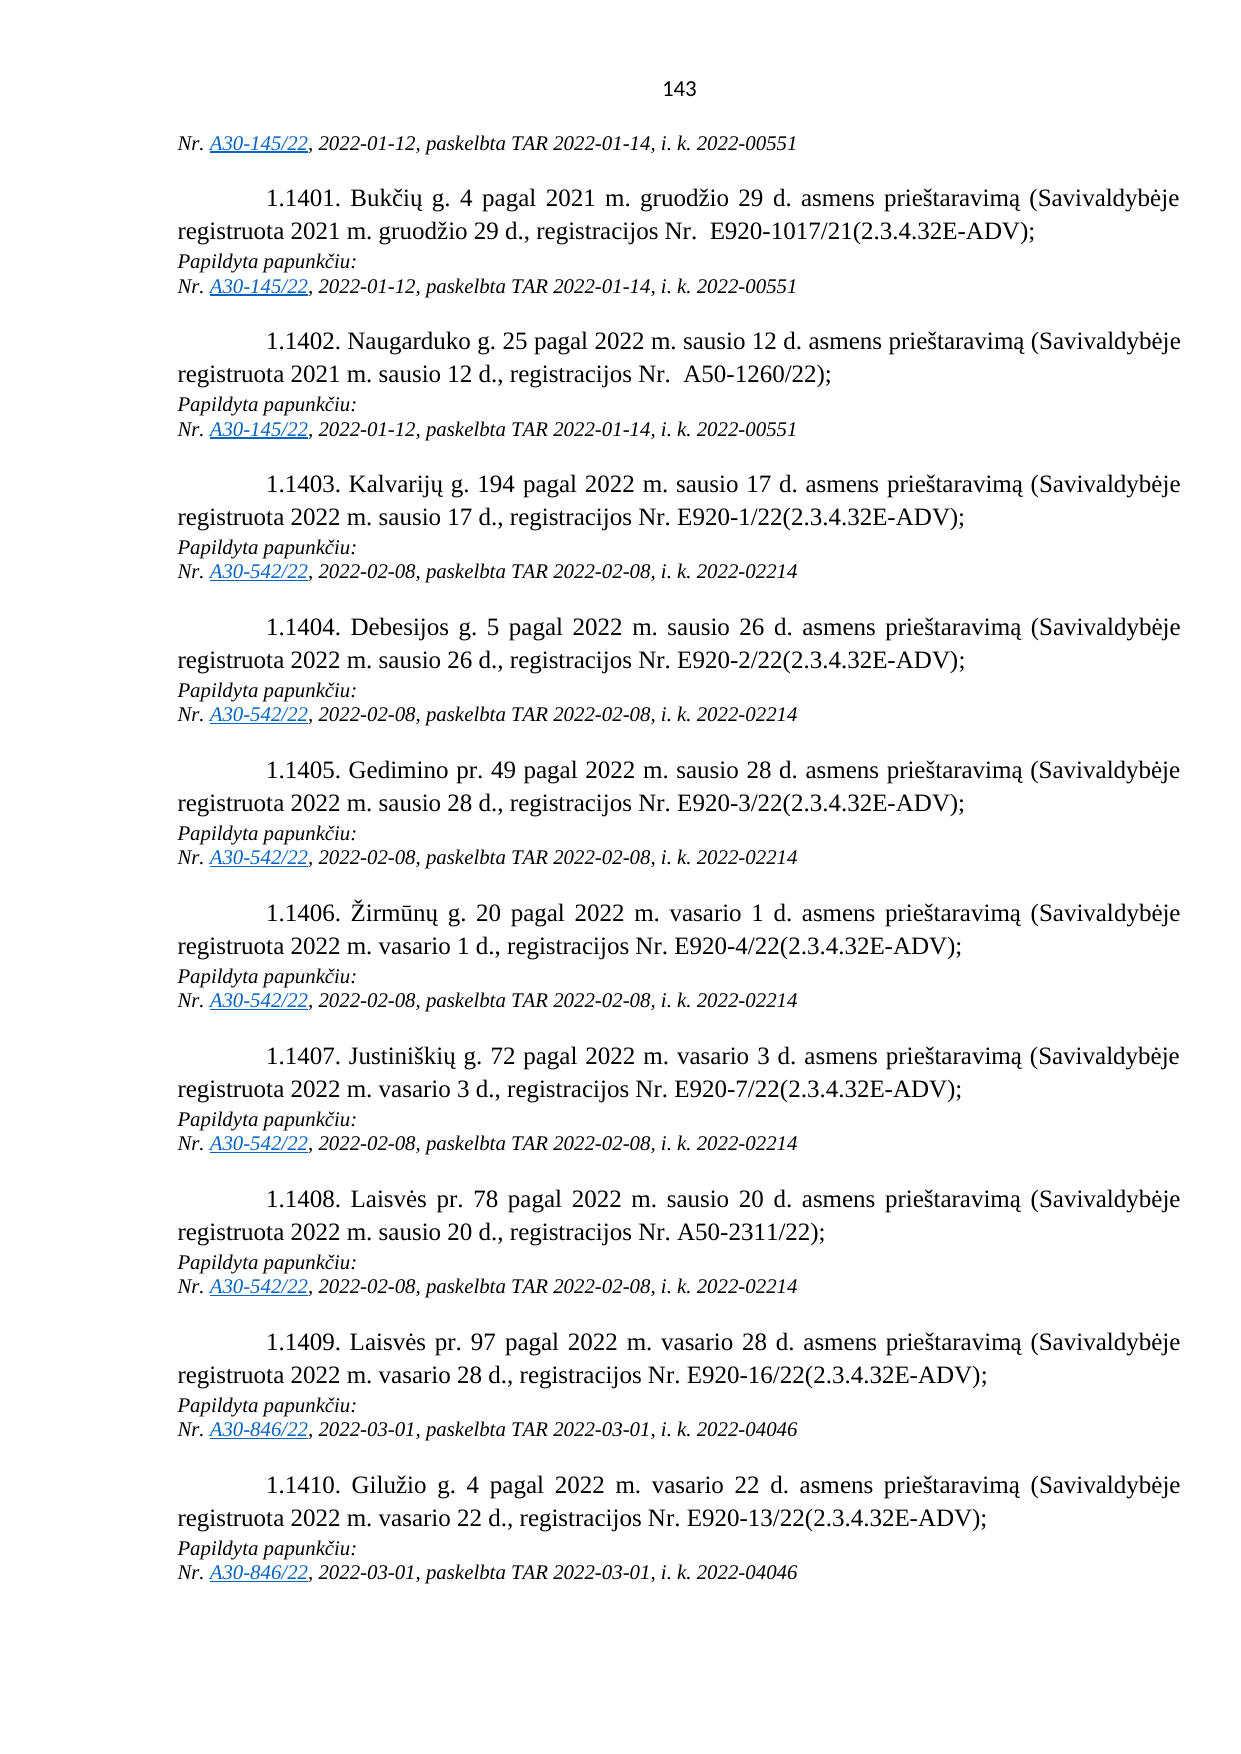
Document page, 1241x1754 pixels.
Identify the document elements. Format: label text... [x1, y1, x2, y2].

text Nr. A30-542/22, 2022-02-08, paskelbta TAR 2022-02-08, i. k. 2022-02214 [177, 845, 1181, 869]
text 1.1408. Laisvės pr. 78 pagal 2022 m. sausio 20 d. asmens prieštaravimą (Savivaldybėje registruota 2022 m. sausio 20 d., registracijos Nr. A50-2311/22); [177, 1184, 1181, 1246]
text Papildyta papunkčiu: [177, 535, 1181, 559]
text Nr. A30-145/22, 2022-01-12, paskelbta TAR 2022-01-14, i. k. 2022-00551 [177, 131, 1181, 155]
text 1.1403. Kalvarijų g. 194 pagal 2022 m. sausio 17 d. asmens prieštaravimą (Savivaldybėje registruota 2022 m. sausio 17 d., registracijos Nr. E920-1/22(2.3.4.32E-ADV); [177, 469, 1181, 531]
text Nr. A30-145/22, 2022-01-12, paskelbta TAR 2022-01-14, i. k. 2022-00551 [177, 273, 1181, 298]
text Nr. A30-542/22, 2022-02-08, paskelbta TAR 2022-02-08, i. k. 2022-02214 [177, 559, 1181, 583]
text Nr. A30-846/22, 2022-03-01, paskelbta TAR 2022-03-01, i. k. 2022-04046 [177, 1560, 1181, 1584]
text Papildyta papunkčiu: [177, 1393, 1181, 1417]
text Papildyta papunkčiu: [177, 678, 1181, 702]
text Papildyta papunkčiu: [177, 1536, 1181, 1560]
text 1.1407. Justiniškių g. 72 pagal 2022 m. vasario 3 d. asmens prieštaravimą (Savivaldybėje registruota 2022 m. vasario 3 d., registracijos Nr. E920-7/22(2.3.4.32E-ADV); [177, 1041, 1181, 1103]
text Papildyta papunkčiu: [177, 1250, 1181, 1274]
text Papildyta papunkčiu: [177, 964, 1181, 988]
text Papildyta papunkčiu: [177, 249, 1181, 273]
text Nr. A30-542/22, 2022-02-08, paskelbta TAR 2022-02-08, i. k. 2022-02214 [177, 702, 1181, 726]
text Nr. A30-542/22, 2022-02-08, paskelbta TAR 2022-02-08, i. k. 2022-02214 [177, 1131, 1181, 1155]
text Nr. A30-846/22, 2022-03-01, paskelbta TAR 2022-03-01, i. k. 2022-04046 [177, 1417, 1181, 1441]
text Nr. A30-542/22, 2022-02-08, paskelbta TAR 2022-02-08, i. k. 2022-02214 [177, 1274, 1181, 1298]
text Papildyta papunkčiu: [177, 821, 1181, 845]
text 1.1404. Debesijos g. 5 pagal 2022 m. sausio 26 d. asmens prieštaravimą (Savivaldybėje registruota 2022 m. sausio 26 d., registracijos Nr. E920-2/22(2.3.4.32E-ADV); [177, 612, 1181, 674]
text Papildyta papunkčiu: [177, 1107, 1181, 1131]
text 1.1409. Laisvės pr. 97 pagal 2022 m. vasario 28 d. asmens prieštaravimą (Savivaldybėje registruota 2022 m. vasario 28 d., registracijos Nr. E920-16/22(2.3.4.32E-ADV); [177, 1327, 1181, 1388]
text 1.1402. Naugarduko g. 25 pagal 2022 m. sausio 12 d. asmens prieštaravimą (Savivaldybėje registruota 2021 m. sausio 12 d., registracijos Nr. A50-1260/22); [177, 326, 1181, 388]
text 1.1401. Bukčių g. 4 pagal 2021 m. gruodžio 29 d. asmens prieštaravimą (Savivaldybėje registruota 2021 m. gruodžio 29 d., registracijos Nr. E920-1017/21(2.3.4.32E-ADV); [177, 183, 1181, 245]
text 1.1405. Gedimino pr. 49 pagal 2022 m. sausio 28 d. asmens prieštaravimą (Savivaldybėje registruota 2022 m. sausio 28 d., registracijos Nr. E920-3/22(2.3.4.32E-ADV); [177, 755, 1181, 817]
text 1.1410. Gilužio g. 4 pagal 2022 m. vasario 22 d. asmens prieštaravimą (Savivaldybėje registruota 2022 m. vasario 22 d., registracijos Nr. E920-13/22(2.3.4.32E-ADV); [177, 1470, 1181, 1531]
text Nr. A30-542/22, 2022-02-08, paskelbta TAR 2022-02-08, i. k. 2022-02214 [177, 988, 1181, 1012]
text Papildyta papunkčiu: [177, 392, 1181, 416]
text 1.1406. Žirmūnų g. 20 pagal 2022 m. vasario 1 d. asmens prieštaravimą (Savivaldybėje registruota 2022 m. vasario 1 d., registracijos Nr. E920-4/22(2.3.4.32E-ADV); [177, 898, 1181, 960]
text Nr. A30-145/22, 2022-01-12, paskelbta TAR 2022-01-14, i. k. 2022-00551 [177, 416, 1181, 441]
